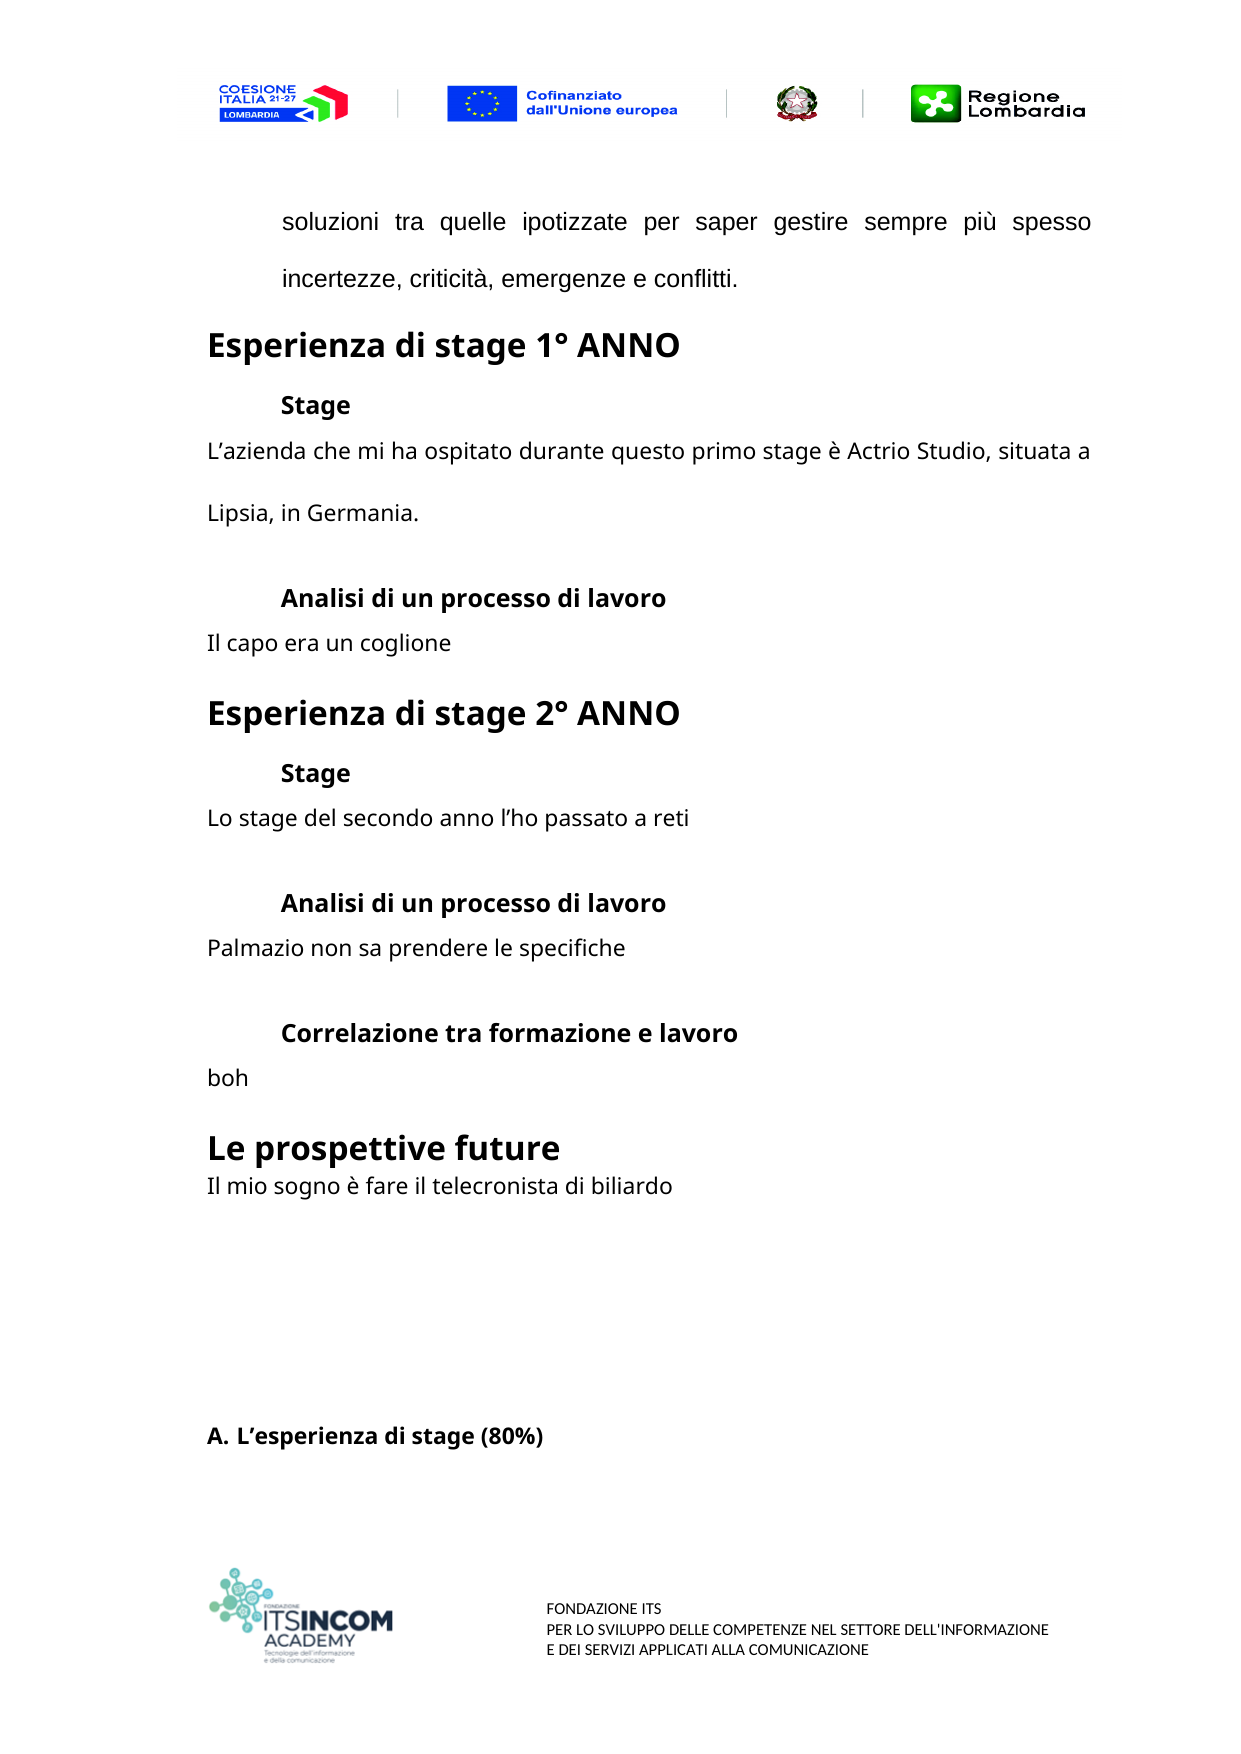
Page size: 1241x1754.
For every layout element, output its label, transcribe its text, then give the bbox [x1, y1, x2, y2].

subtitle Stage [207, 388, 1092, 422]
subtitle Correlazione tra formazione e lavoro [207, 1016, 1092, 1049]
subtitle Stage [207, 756, 1092, 790]
picture [206, 1566, 395, 1666]
subtitle Analisi di un processo di lavoro [207, 580, 1092, 614]
subtitle Esperienza di stage 1° ANNO [207, 322, 1092, 367]
text Lo stage del secondo anno l’ho passato a reti [207, 802, 1092, 833]
subtitle Le prospettive future [207, 1124, 1092, 1170]
subtitle Esperienza di stage 2° ANNO [207, 689, 1092, 735]
text boh [207, 1062, 1092, 1093]
picture [177, 67, 1122, 141]
text Il capo era un coglione [207, 627, 1092, 658]
subtitle Analisi di un processo di lavoro [207, 886, 1092, 920]
text Il mio sogno è fare il telecronista di biliardo [207, 1170, 1092, 1201]
text Palmazio non sa prendere le specifiche [207, 932, 1092, 963]
text L’azienda che mi ha ospitato durante questo primo stage è Actrio Studio, situata a Lipsia, in Germania. [207, 434, 1092, 528]
list L’esperienza di stage (80%) [207, 1420, 1092, 1451]
list soluzioni tra quelle ipotizzate per saper gestire sempre più spesso incertezze, criticità, emergenze e conflitti. [244, 207, 1092, 293]
